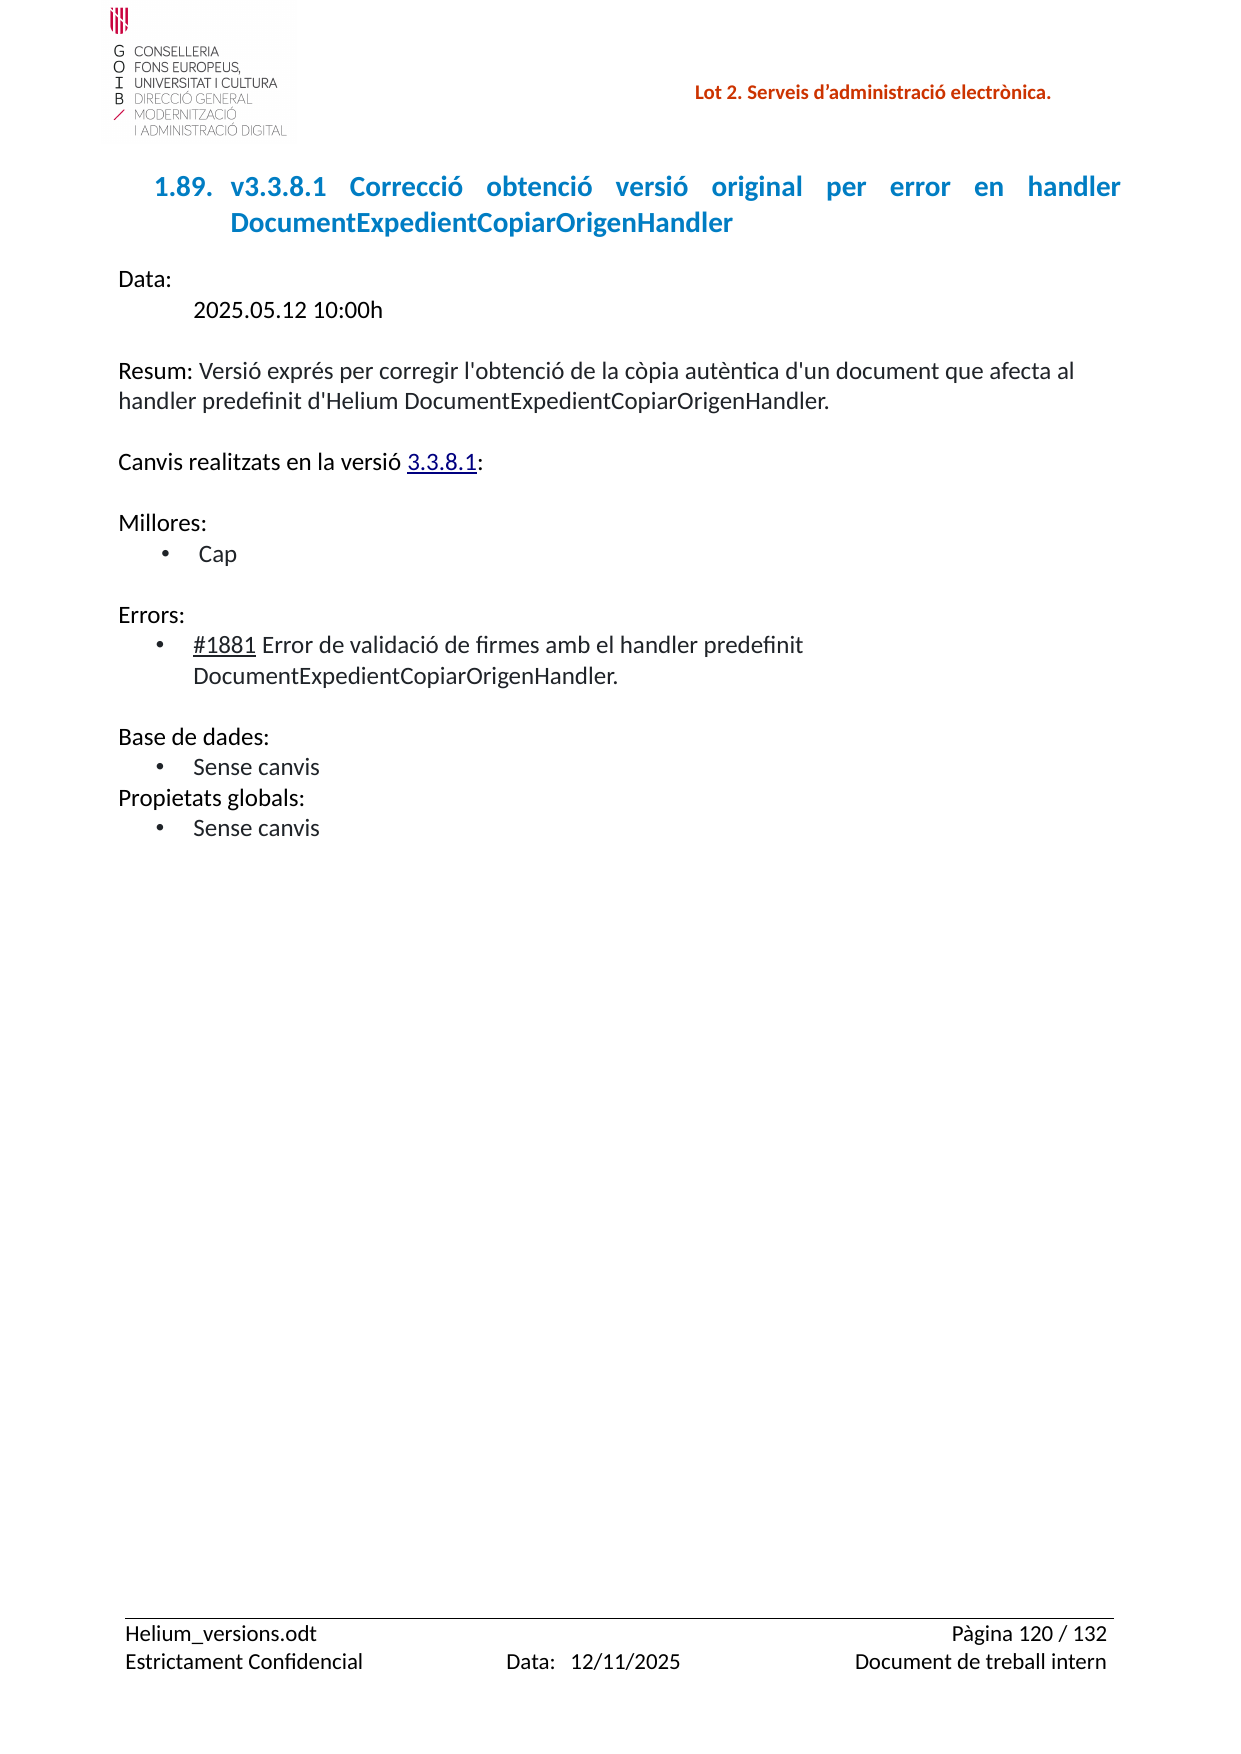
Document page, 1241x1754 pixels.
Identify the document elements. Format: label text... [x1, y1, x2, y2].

text 2025.05.12 10:00h [118, 294, 1122, 324]
text Data: [118, 263, 1122, 294]
text Resum: Versió exprés per corregir l'obtenció de la còpia autèntica d'un document que afecta al handler predefinit d'Helium DocumentExpedientCopiarOrigenHandler. [118, 355, 1122, 416]
list #1881 Error de validació de firmes amb el handler predefinit DocumentExpedientCopiarOrigenHandler. [156, 629, 1122, 691]
text Propietats globals: [118, 782, 1122, 813]
list Cap [161, 538, 1122, 568]
text Base de dades: [118, 721, 1122, 752]
text Canvis realitzats en la versió 3.3.8.1: [118, 446, 1122, 477]
picture [100, 0, 297, 144]
text Millores: [118, 507, 1122, 538]
subtitle v3.3.8.1 Correcció obtenció versió original per error en handler DocumentExpedientCopiarOrigenHandler [153, 168, 1122, 239]
list Sense canvis [156, 752, 1122, 782]
list Sense canvis [156, 813, 1122, 843]
text Errors: [118, 599, 1122, 629]
